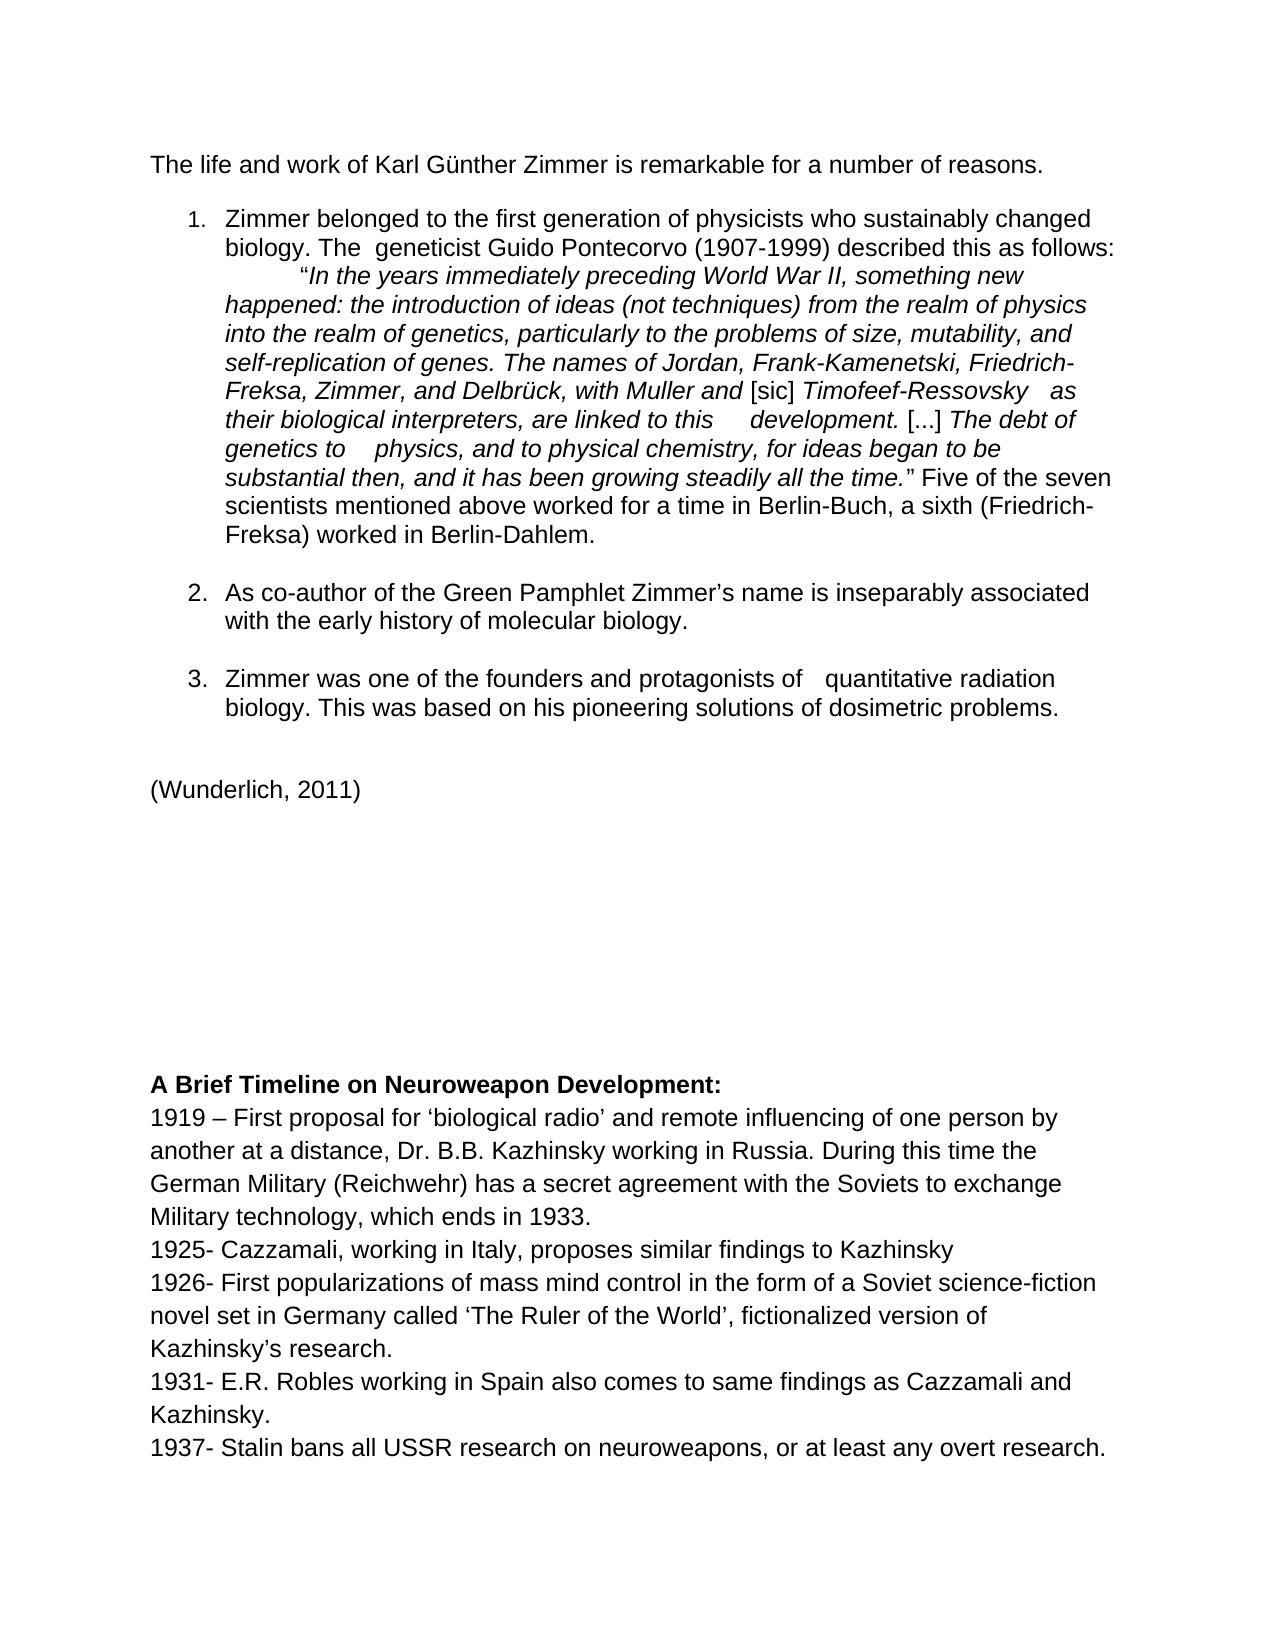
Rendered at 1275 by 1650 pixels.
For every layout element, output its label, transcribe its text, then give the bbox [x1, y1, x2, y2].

list Zimmer belonged to the first generation of physicists who sustainably changed biology. The geneticist Guido Pontecorvo (1907-1999) described this as follows: “In the years immediately preceding World War II, something new happened: the introduction of ideas (not techniques) from the realm of physics into the realm of genetics, particularly to the problems of size, mutability, and self-replication of genes. The names of Jordan, Frank-Kamenetski, Friedrich-Freksa, Zimmer, and Delbrück, with Muller and [sic] Timofeef-Ressovsky as their biological interpreters, are linked to this development. [...] The debt of genetics to physics, and to physical chemistry, for ideas began to be substantial then, and it has been growing steadily all the time.” Five of the seven scientists mentioned above worked for a time in Berlin-Buch, a sixth (Friedrich-Freksa) worked in Berlin-Dahlem. [187, 204, 1125, 577]
text 1926- First popularizations of mass mind control in the form of a Soviet science-fiction novel set in Germany called ‘The Ruler of the World’, fictionalized version of Kazhinsky’s research. [150, 1268, 1125, 1363]
list Zimmer was one of the founders and protagonists of quantitative radiation biology. This was based on his pioneering solutions of dosimetric problems. [187, 664, 1125, 750]
text (Wunderlich, 2011) [150, 775, 1125, 804]
text 1925- Cazzamali, working in Italy, proposes similar findings to Kazhinsky [150, 1235, 1125, 1264]
text 1919 – First proposal for ‘biological radio’ and remote influencing of one person by another at a distance, Dr. B.B. Kazhinsky working in Russia. During this time the German Military (Reichwehr) has a secret agreement with the Soviets to exchange Military technology, which ends in 1933. [150, 1103, 1125, 1231]
text 1931- E.R. Robles working in Spain also comes to same findings as Cazzamali and Kazhinsky. [150, 1367, 1125, 1429]
list As co-author of the Green Pamphlet Zimmer’s name is inseparably associated with the early history of molecular biology. [187, 577, 1125, 664]
text The life and work of Karl Günther Zimmer is remarkable for a number of reasons. [150, 150, 1125, 179]
text A Brief Timeline on Neuroweapon Development: [150, 1070, 1125, 1099]
text 1937- Stalin bans all USSR research on neuroweapons, or at least any overt research. [150, 1433, 1125, 1462]
